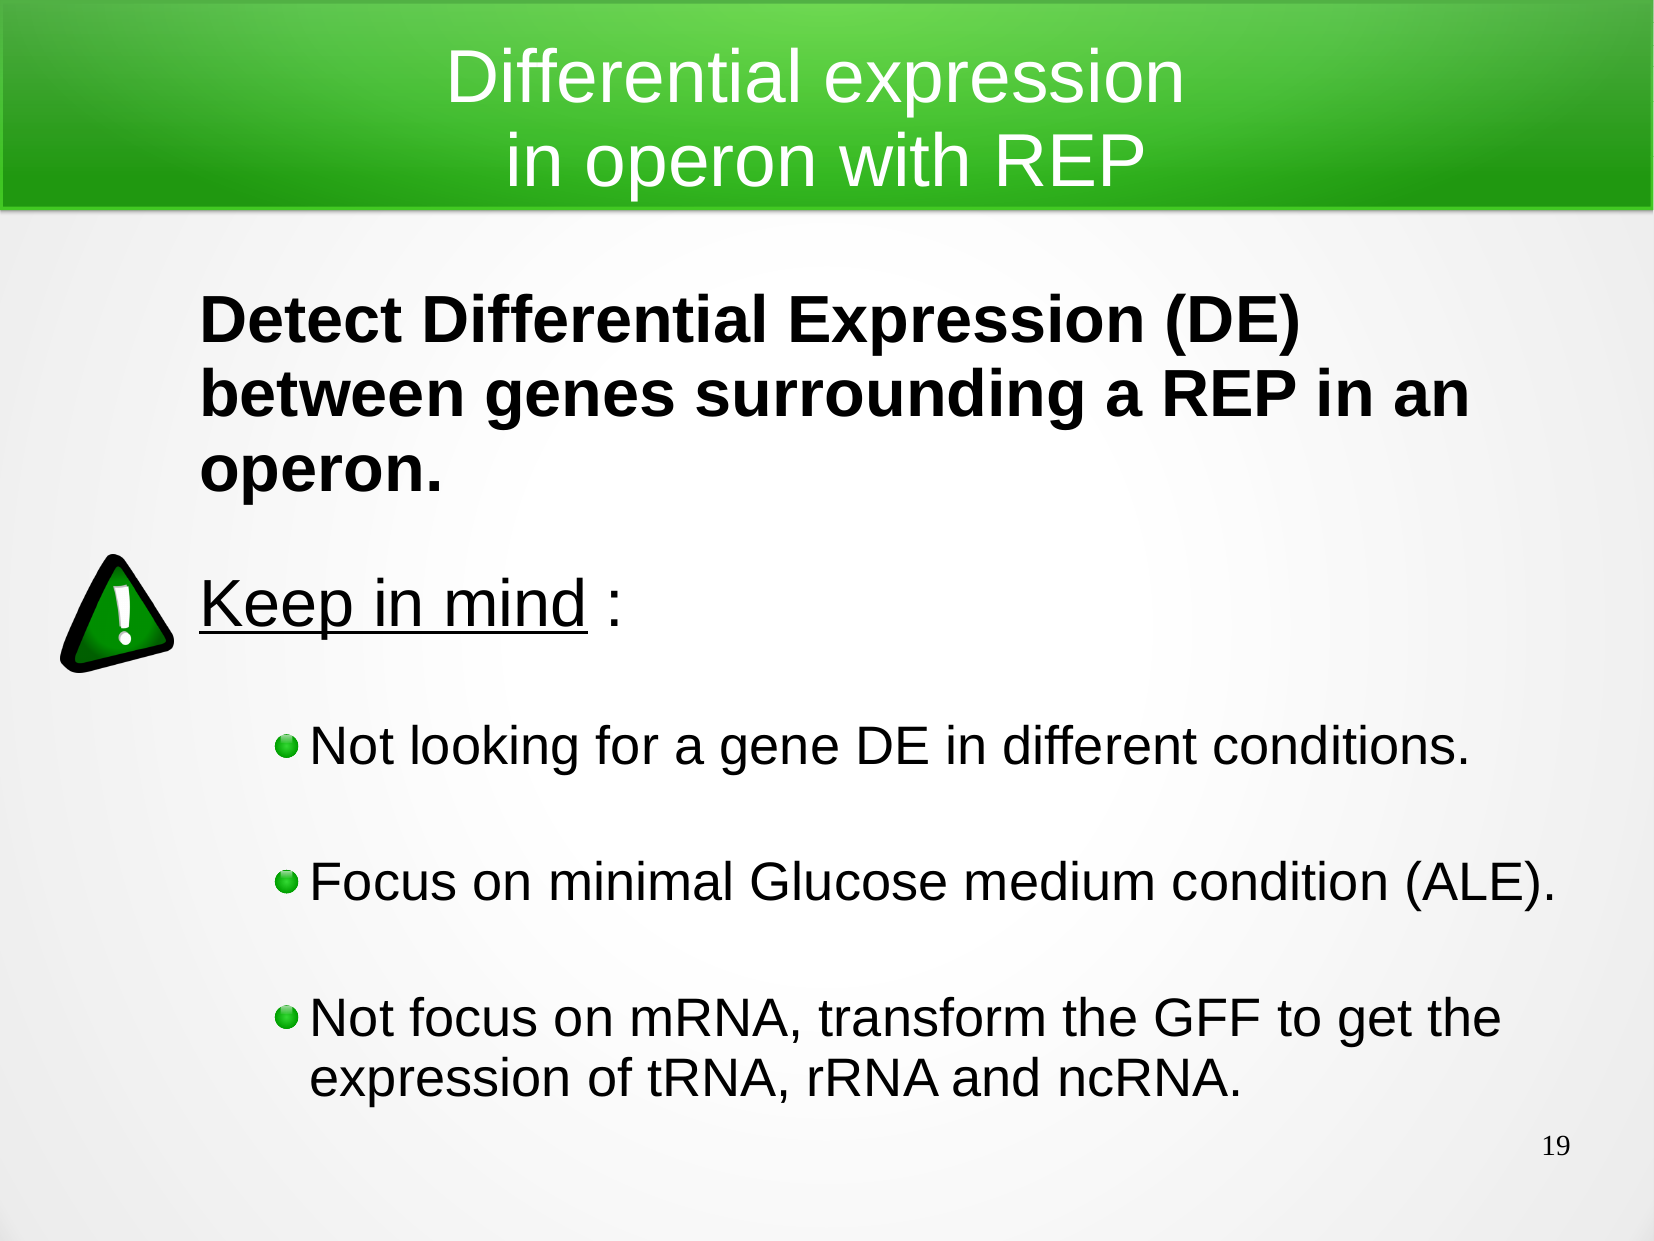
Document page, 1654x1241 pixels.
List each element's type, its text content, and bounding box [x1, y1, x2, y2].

text_box Detect Differential Expression (DE) between genes surrounding a REP in an operon. Keep in mind : Not looking for a gene DE in different conditions. Focus on minimal Glucose medium condition (ALE). Not focus on mRNA, transform the GFF to get the expression of tRNA, rRNA and ncRNA. [184, 274, 1576, 1176]
picture [60, 554, 174, 673]
title Differential expression in operon with REP [82, 34, 1571, 203]
